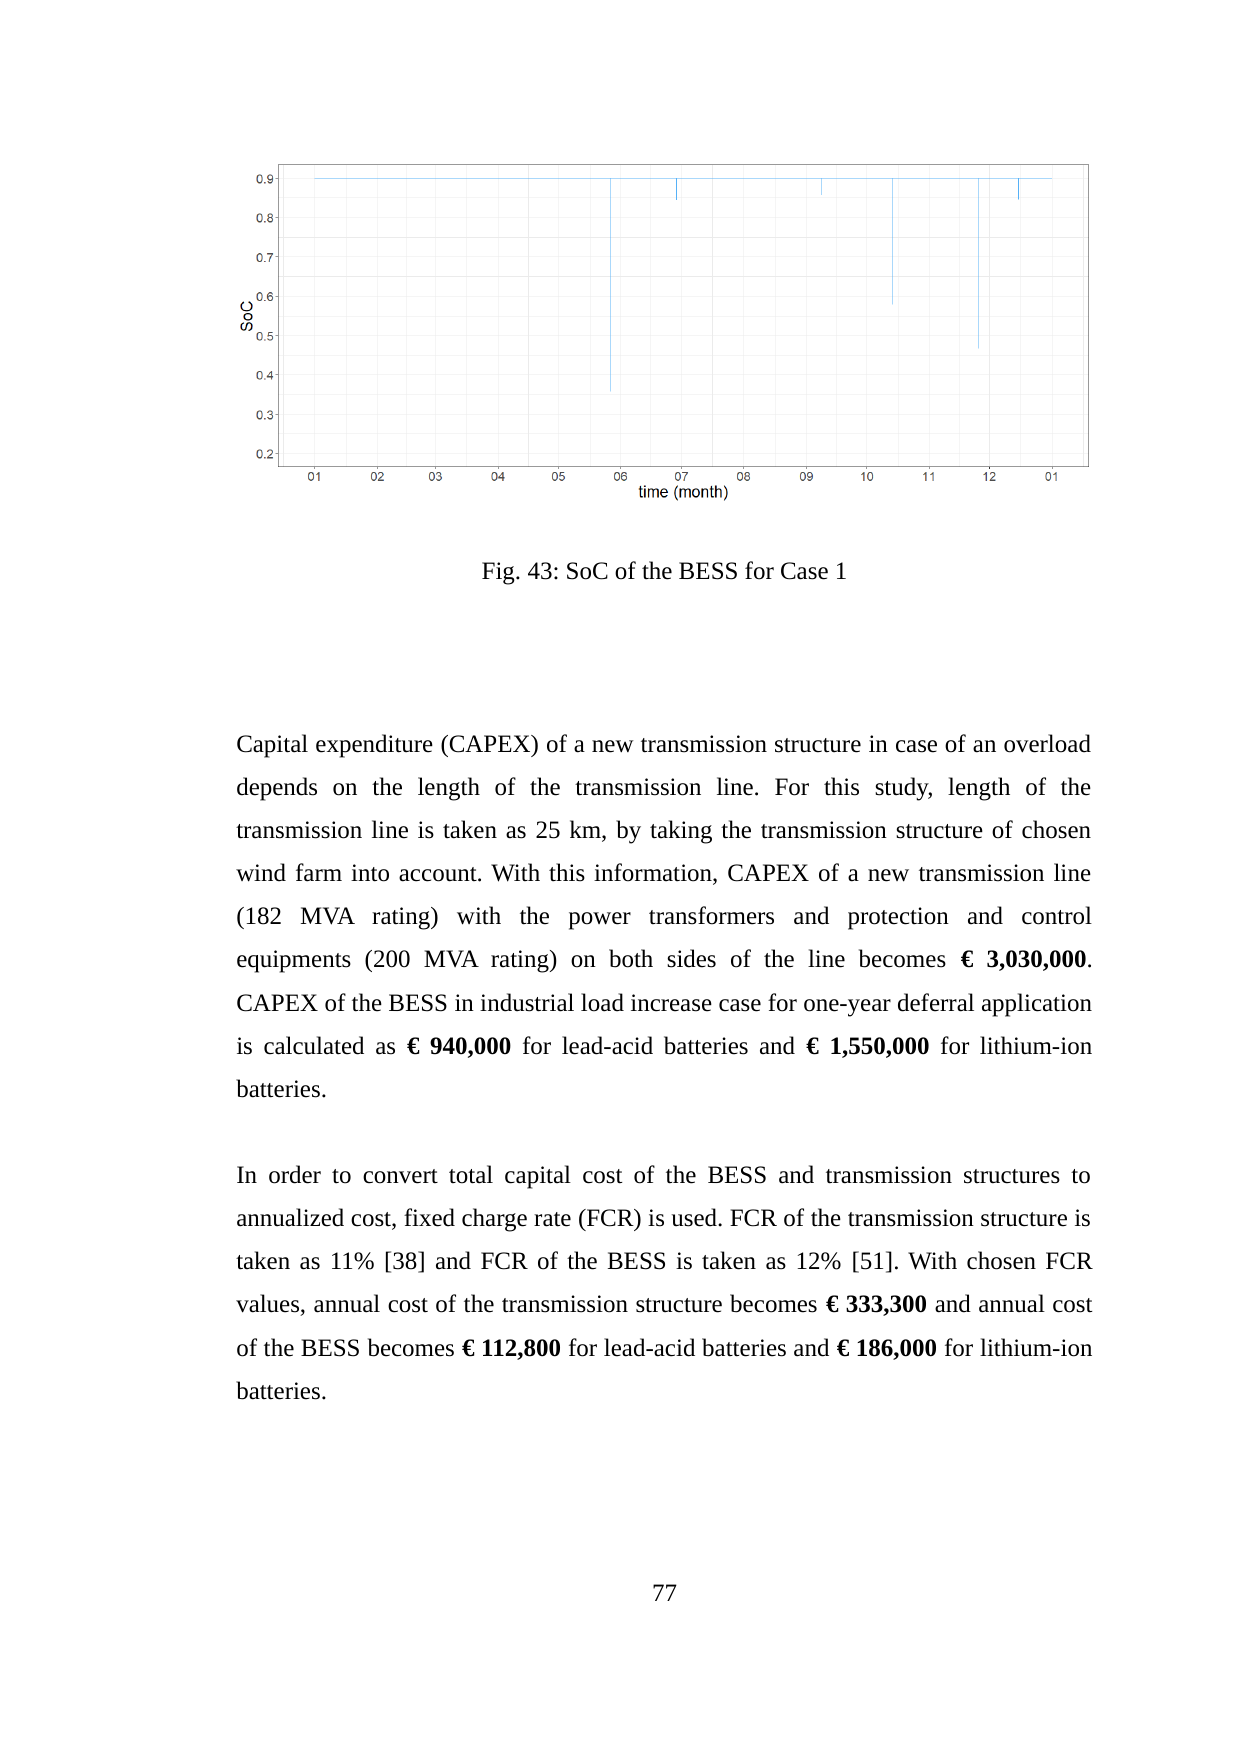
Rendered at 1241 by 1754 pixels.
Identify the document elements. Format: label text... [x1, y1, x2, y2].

text Fig. 43: SoC of the BESS for Case 1 [236, 556, 1093, 585]
text In order to convert total capital cost of the BESS and transmission structures to annualized cost, fixed charge rate (FCR) is used. FCR of the transmission structure is taken as 11% [38]⁠ and FCR of the BESS is taken as 12% [51]⁠. With chosen FCR values, annual cost of the transmission structure becomes € 333,300 and annual cost of the BESS becomes € 112,800 for lead-acid batteries and € 186,000 for lithium-ion batteries. [236, 1160, 1093, 1404]
text Capital expenditure (CAPEX) of a new transmission structure in case of an overload depends on the length of the transmission line. For this study, length of the transmission line is taken as 25 km, by taking the transmission structure of chosen wind farm into account. With this information, CAPEX of a new transmission line (182 MVA rating) with the power transformers and protection and control equipments (200 MVA rating) on both sides of the line becomes € 3,030,000. CAPEX of the BESS in industrial load increase case for one-year deferral application is calculated as € 940,000 for lead-acid batteries and € 1,550,000 for lithium-ion batteries. [236, 729, 1093, 1103]
picture [236, 160, 1093, 503]
